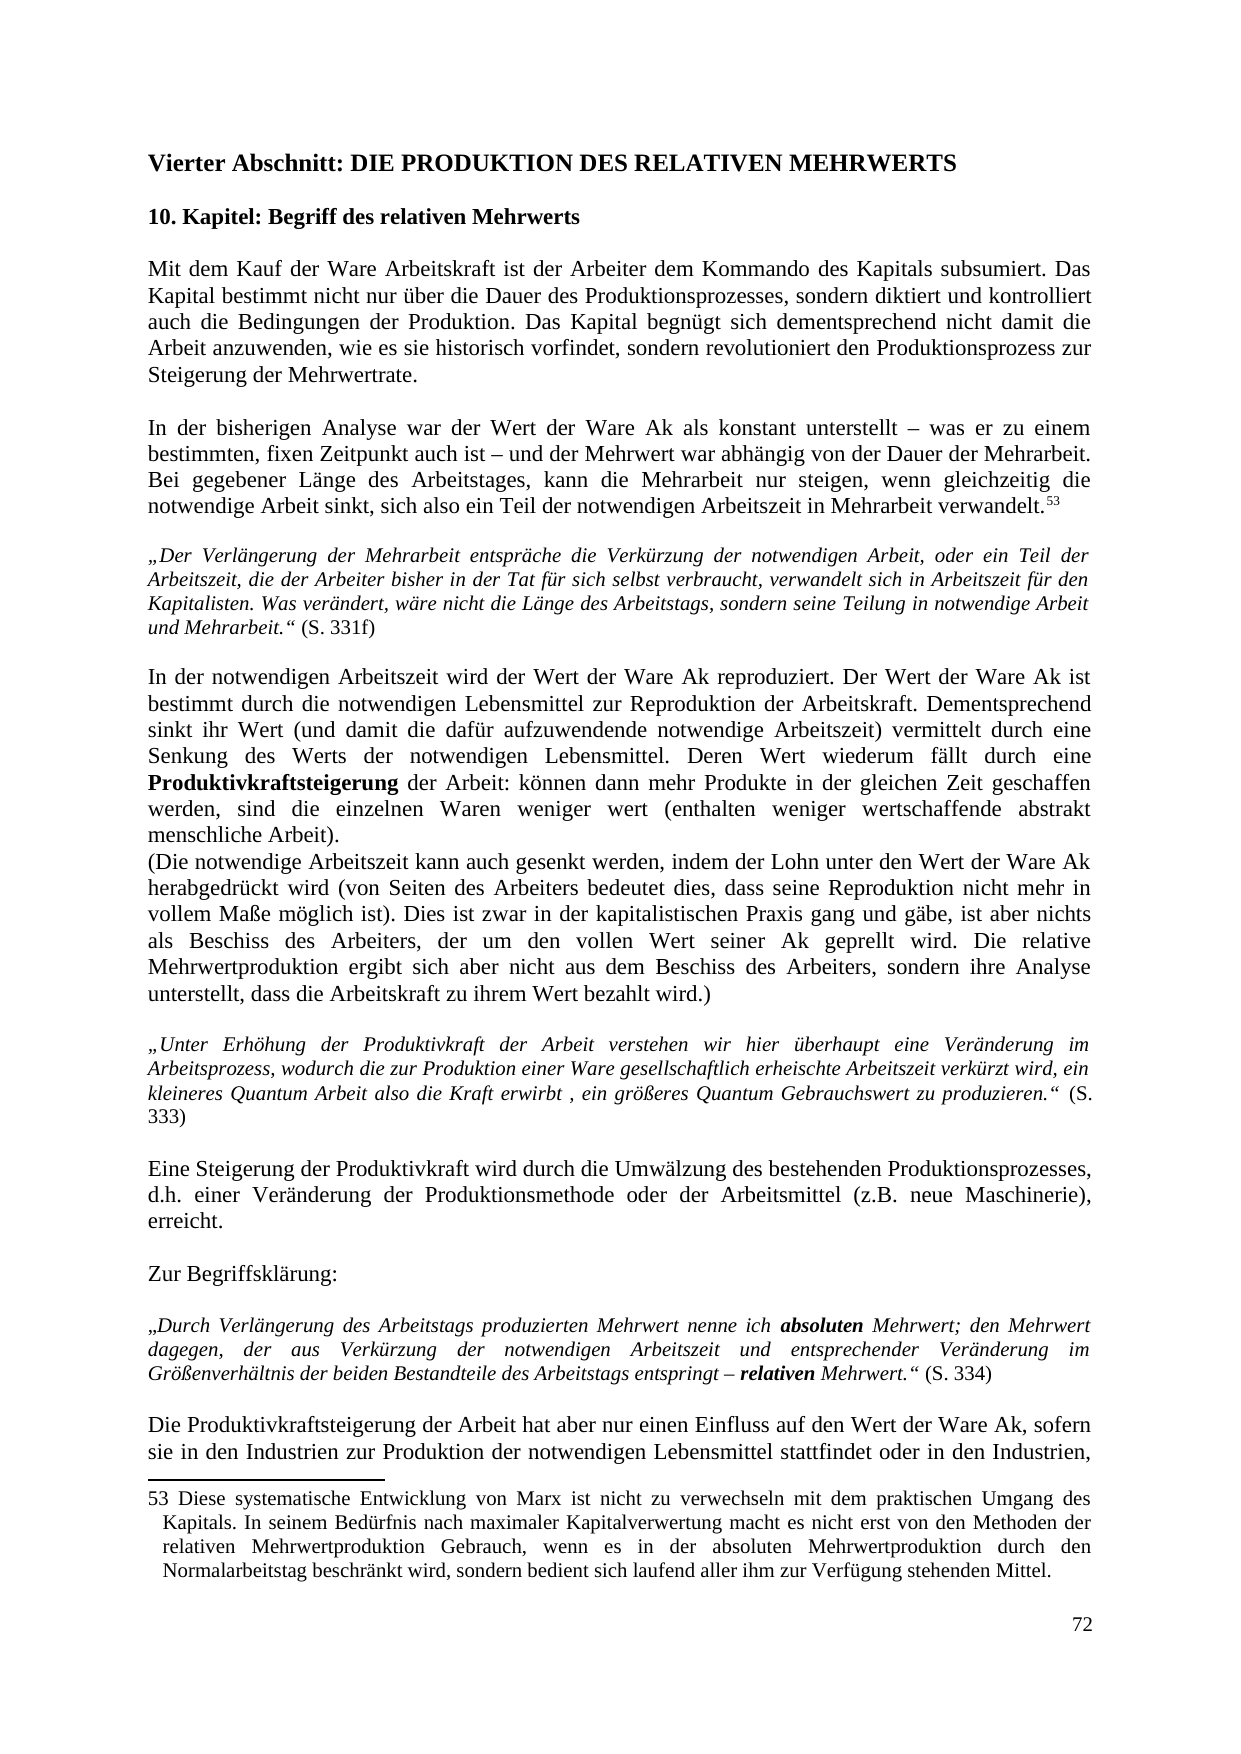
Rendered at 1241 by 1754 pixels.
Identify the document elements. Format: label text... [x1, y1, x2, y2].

text Zur Begriffsklärung: [148, 1260, 1093, 1287]
text Die Produktivkraftsteigerung der Arbeit hat aber nur einen Einfluss auf den Wert der Ware Ak, sofern sie in den Industrien zur Produktion der notwendigen Lebensmittel stattfindet oder in den Industrien, [148, 1412, 1093, 1464]
text 10. Kapitel: Begriff des relativen Mehrwerts [148, 203, 1093, 229]
text „Der Verlängerung der Mehrarbeit entspräche die Verkürzung der notwendigen Arbeit, oder ein Teil der Arbeitszeit, die der Arbeiter bisher in der Tat für sich selbst verbraucht, verwandelt sich in Arbeitszeit für den Kapitalisten. Was verändert, wäre nicht die Länge des Arbeitstags, sondern seine Teilung in notwendige Arbeit und Mehrarbeit.“ (S. 331f) [148, 543, 1093, 639]
text Diese systematische Entwicklung von Marx ist nicht zu verwechseln mit dem praktischen Umgang des Kapitals. In seinem Bedürfnis nach maximaler Kapitalverwertung macht es nicht erst von den Methoden der relativen Mehrwertproduktion Gebrauch, wenn es in der absoluten Mehrwertproduktion durch den Normalarbeitstag beschränkt wird, sondern bedient sich laufend aller ihm zur Verfügung stehenden Mittel. [148, 1486, 1093, 1582]
text In der bisherigen Analyse war der Wert der Ware Ak als konstant unterstellt – was er zu einem bestimmten, fixen Zeitpunkt auch ist – und der Mehrwert war abhängig von der Dauer der Mehrarbeit. Bei gegebener Länge des Arbeitstages, kann die Mehrarbeit nur steigen, wenn gleichzeitig die notwendige Arbeit sinkt, sich also ein Teil der notwendigen Arbeitszeit in Mehrarbeit verwandelt. [148, 413, 1093, 519]
text Mit dem Kauf der Ware Arbeitskraft ist der Arbeiter dem Kommando des Kapitals subsumiert. Das Kapital bestimmt nicht nur über die Dauer des Produktionsprozesses, sondern diktiert und kontrolliert auch die Bedingungen der Produktion. Das Kapital begnügt sich dementsprechend nicht damit die Arbeit anzuwenden, wie es sie historisch vorfindet, sondern revolutioniert den Produktionsprozess zur Steigerung der Mehrwertrate. [148, 255, 1093, 387]
text „Durch Verlängerung des Arbeitstags produzierten Mehrwert nenne ich absoluten Mehrwert; den Mehrwert dagegen, der aus Verkürzung der notwendigen Arbeitszeit und entsprechender Veränderung im Größenverhältnis der beiden Bestandteile des Arbeitstags entspringt – relativen Mehrwert.“ (S. 334) [148, 1313, 1093, 1385]
text Eine Steigerung der Produktivkraft wird durch die Umwälzung des bestehenden Produktionsprozesses, d.h. einer Veränderung der Produktionsmethode oder der Arbeitsmittel (z.B. neue Maschinerie), erreicht. [148, 1155, 1093, 1234]
text Vierter Abschnitt: DIE PRODUKTION DES RELATIVEN MEHRWERTS [148, 148, 1093, 176]
text (Die notwendige Arbeitszeit kann auch gesenkt werden, indem der Lohn unter den Wert der Ware Ak herabgedrückt wird (von Seiten des Arbeiters bedeutet dies, dass seine Reproduktion nicht mehr in vollem Maße möglich ist). Dies ist zwar in der kapitalistischen Praxis gang und gäbe, ist aber nichts als Beschiss des Arbeiters, der um den vollen Wert seiner Ak geprellt wird. Die relative Mehrwertproduktion ergibt sich aber nicht aus dem Beschiss des Arbeiters, sondern ihre Analyse unterstellt, dass die Arbeitskraft zu ihrem Wert bezahlt wird.) [148, 848, 1093, 1006]
text In der notwendigen Arbeitszeit wird der Wert der Ware Ak reproduziert. Der Wert der Ware Ak ist bestimmt durch die notwendigen Lebensmittel zur Reproduktion der Arbeitskraft. Dementsprechend sinkt ihr Wert (und damit die dafür aufzuwendende notwendige Arbeitszeit) vermittelt durch eine Senkung des Werts der notwendigen Lebensmittel. Deren Wert wiederum fällt durch eine Produktivkraftsteigerung der Arbeit: können dann mehr Produkte in der gleichen Zeit geschaffen werden, sind die einzelnen Waren weniger wert (enthalten weniger wertschaffende abstrakt menschliche Arbeit). [148, 663, 1093, 848]
text „Unter Erhöhung der Produktivkraft der Arbeit verstehen wir hier überhaupt eine Veränderung im Arbeitsprozess, wodurch die zur Produktion einer Ware gesellschaftlich erheischte Arbeitszeit verkürzt wird, ein kleineres Quantum Arbeit also die Kraft erwirbt , ein größeres Quantum Gebrauchswert zu produzieren.“ (S. 333) [148, 1032, 1093, 1128]
